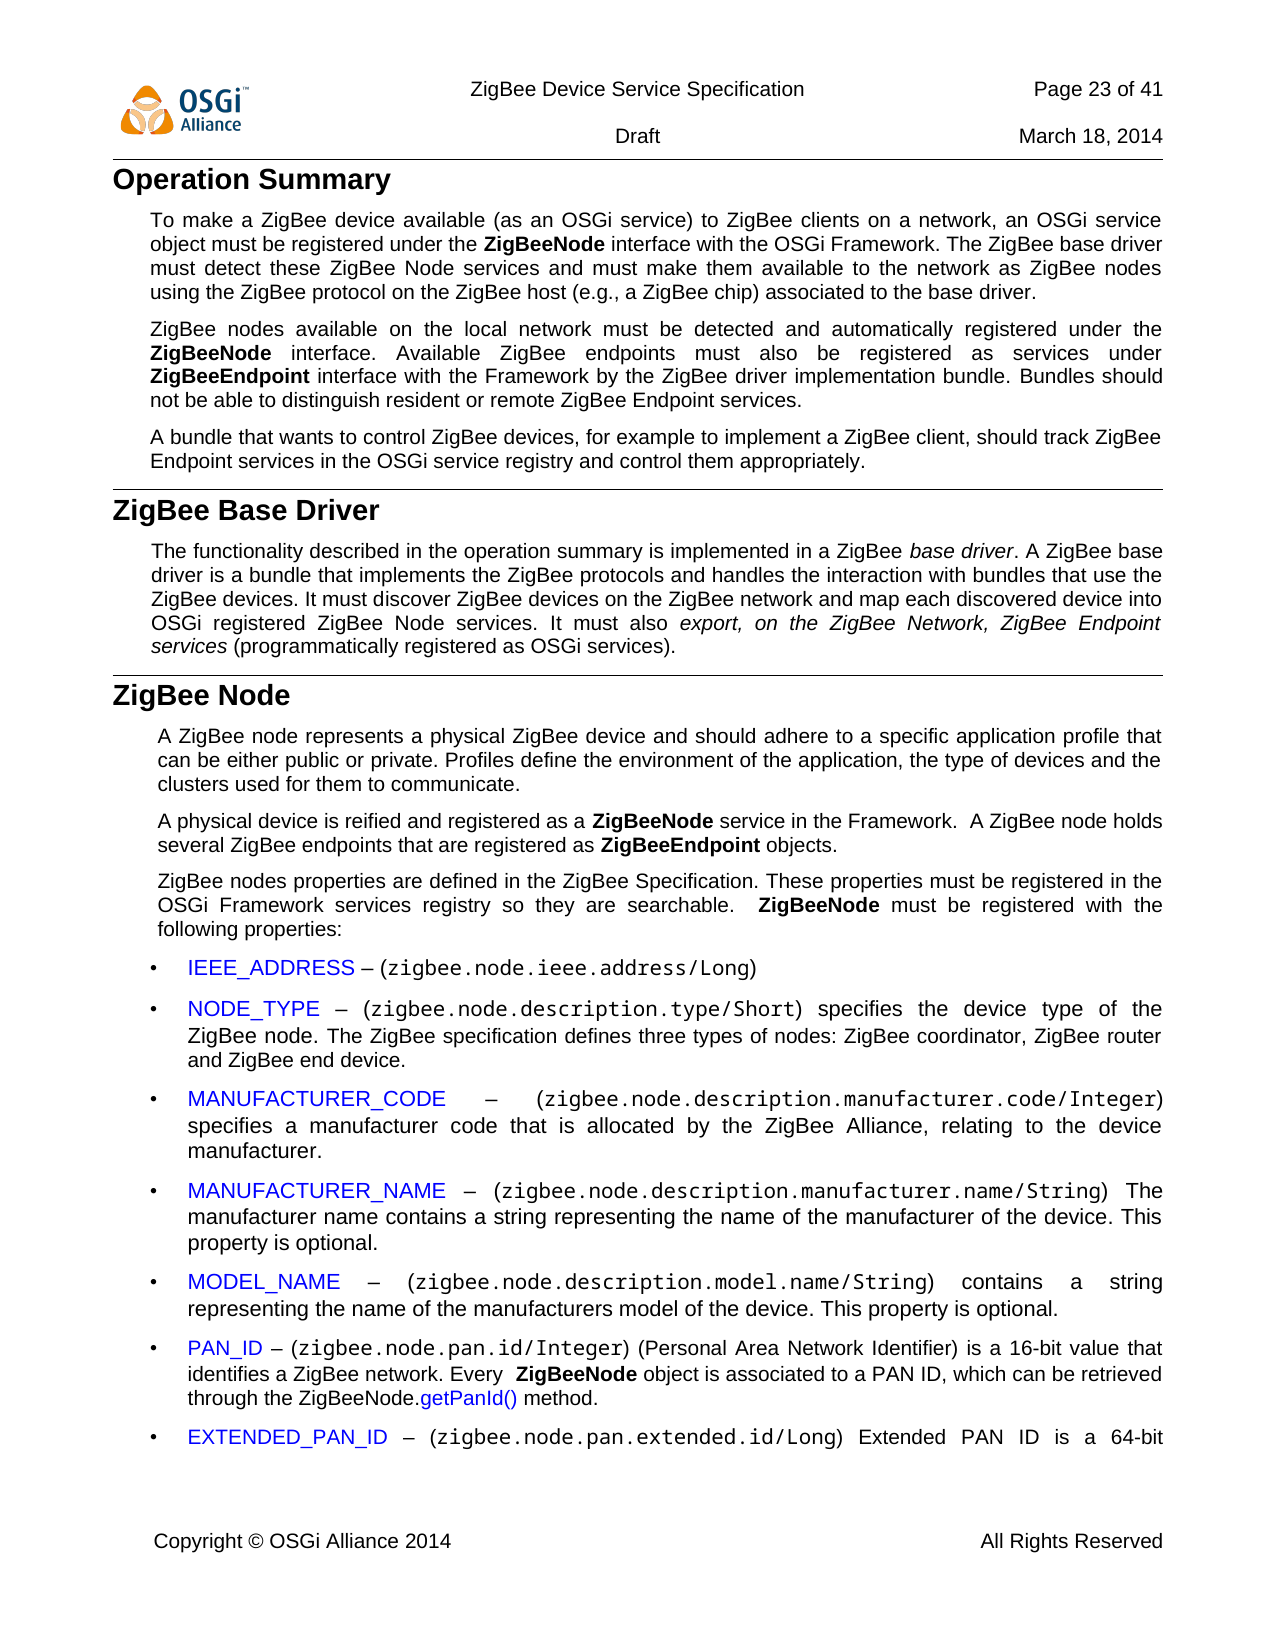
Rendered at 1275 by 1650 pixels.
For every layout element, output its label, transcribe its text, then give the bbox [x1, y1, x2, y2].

list PAN_ID – (zigbee.node.pan.id/Integer) (Personal Area Network Identifier) is a 16-bit value that identifies a ZigBee network. Every ZigBeeNode object is associated to a PAN ID, which can be retrieved through the ZigBeeNode.getPanId() method. [150, 1333, 1163, 1409]
subtitle Operation Summary [112, 160, 1163, 196]
text ZigBee nodes properties are defined in the ZigBee Specification. These properties must be registered in the OSGi Framework services registry so they are searchable. ZigBeeNode must be registered with the following properties: [157, 869, 1163, 941]
list MANUFACTURER_CODE – (zigbee.node.description.manufacturer.code/Integer) specifies a manufacturer code that is allocated by the ZigBee Alliance, relating to the device manufacturer. [150, 1084, 1163, 1163]
text A ZigBee node represents a physical ZigBee device and should adhere to a specific application profile that can be either public or private. Profiles define the environment of the application, the type of devices and the clusters used for them to communicate. [157, 724, 1163, 796]
text ZigBee nodes available on the local network must be detected and automatically registered under the ZigBeeNode interface. Available ZigBee endpoints must also be registered as services under ZigBeeEndpoint interface with the Framework by the ZigBee driver implementation bundle. Bundles should not be able to distinguish resident or remote ZigBee Endpoint services. [150, 316, 1163, 412]
picture [113, 78, 257, 142]
list MANUFACTURER_NAME – (zigbee.node.description.manufacturer.name/String) The manufacturer name contains a string representing the name of the manufacturer of the device. This property is optional. [150, 1176, 1163, 1254]
list MODEL_NAME – (zigbee.node.description.model.name/String) contains a string representing the name of the manufacturers model of the device. This property is optional. [150, 1267, 1163, 1321]
list IEEE_ADDRESS – (zigbee.node.ieee.address/Long) [150, 953, 1163, 982]
text A physical device is reified and registered as a ZigBeeNode service in the Framework. A ZigBee node holds several ZigBee endpoints that are registered as ZigBeeEndpoint objects. [157, 808, 1163, 856]
text The functionality described in the operation summary is implemented in a ZigBee base driver. A ZigBee base driver is a bundle that implements the ZigBee protocols and handles the interaction with bundles that use the ZigBee devices. It must discover ZigBee devices on the ZigBee network and map each discovered device into OSGi registered ZigBee Node services. It must also export, on the ZigBee Network, ZigBee Endpoint services (programmatically registered as OSGi services). [151, 538, 1163, 658]
subtitle ZigBee Node [112, 676, 1163, 712]
list EXTENDED_PAN_ID – (zigbee.node.pan.extended.id/Long) Extended PAN ID is a 64-bit [150, 1422, 1163, 1451]
list NODE_TYPE – (zigbee.node.description.type/Short) specifies the device type of the ZigBee node. The ZigBee specification defines three types of nodes: ZigBee coordinator, ZigBee router and ZigBee end device. [150, 994, 1163, 1072]
subtitle ZigBee Base Driver [112, 490, 1163, 526]
text A bundle that wants to control ZigBee devices, for example to implement a ZigBee client, should track ZigBee Endpoint services in the OSGi service registry and control them appropriately. [150, 425, 1163, 473]
text To make a ZigBee device available (as an OSGi service) to ZigBee clients on a network, an OSGi service object must be registered under the ZigBeeNode interface with the OSGi Framework. The ZigBee base driver must detect these ZigBee Node services and must make them available to the network as ZigBee nodes using the ZigBee protocol on the ZigBee host (e.g., a ZigBee chip) associated to the base driver. [150, 208, 1163, 304]
